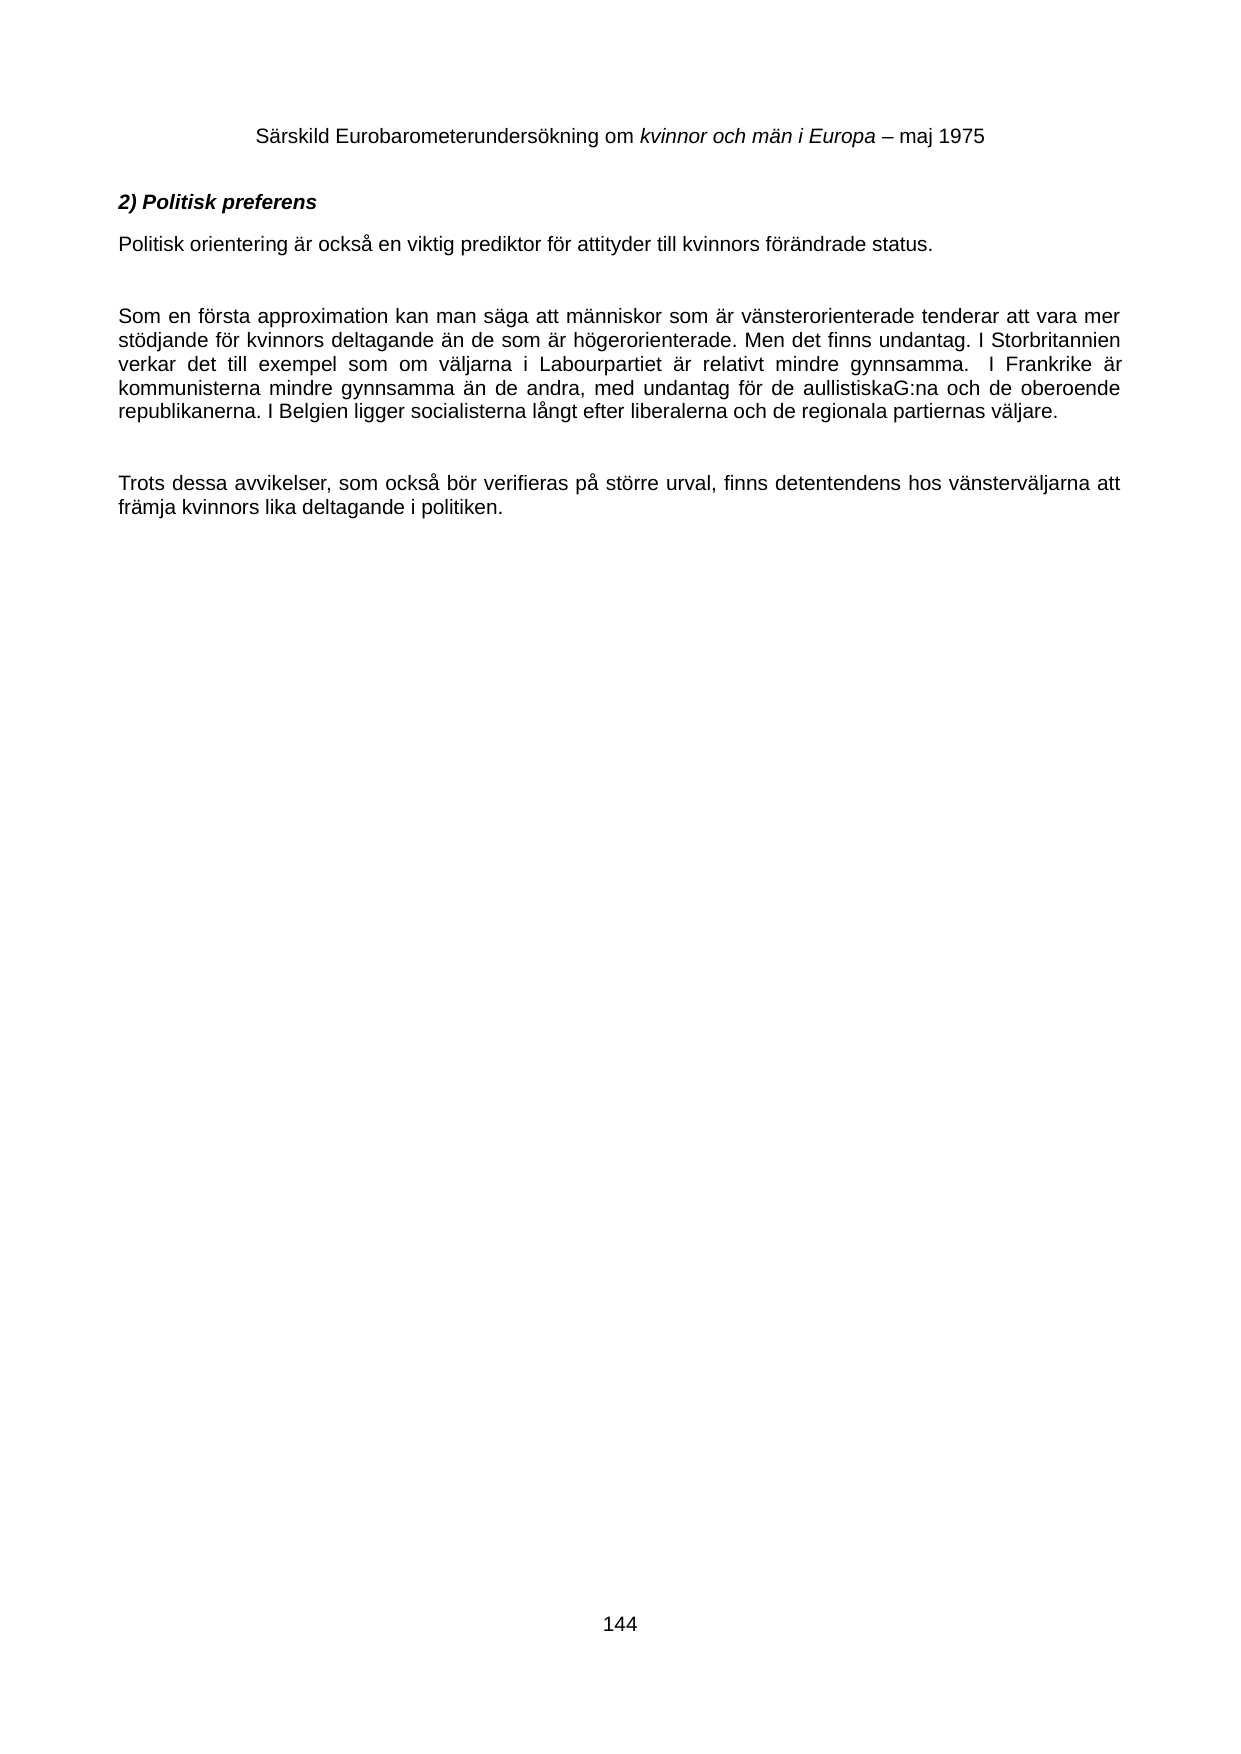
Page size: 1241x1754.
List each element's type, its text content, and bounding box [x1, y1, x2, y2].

text Som en första approximation kan man säga att människor som är vänsterorienterade tenderar att vara mer stödjande för kvinnors deltagande än de som är högerorienterade. Men det finns undantag. I Storbritannien verkar det till exempel som om väljarna i Labourpartiet är relativt mindre gynnsamma. I Frankrike är kommunisterna mindre gynnsamma än de andra, med undantag för de aullistiskaG:na och de oberoende republikanerna. I Belgien ligger socialisterna långt efter liberalerna och de regionala partiernas väljare. [118, 303, 1122, 423]
text Politisk orientering är också en viktig prediktor för attityder till kvinnors förändrade status. [118, 232, 1122, 256]
subtitle 2) Politisk preferens [118, 190, 1122, 214]
text Trots dessa avvikelser, som också bör verifieras på större urval, finns detentendens hos vänsterväljarna att främja kvinnors lika deltagande i politiken. [118, 471, 1122, 518]
